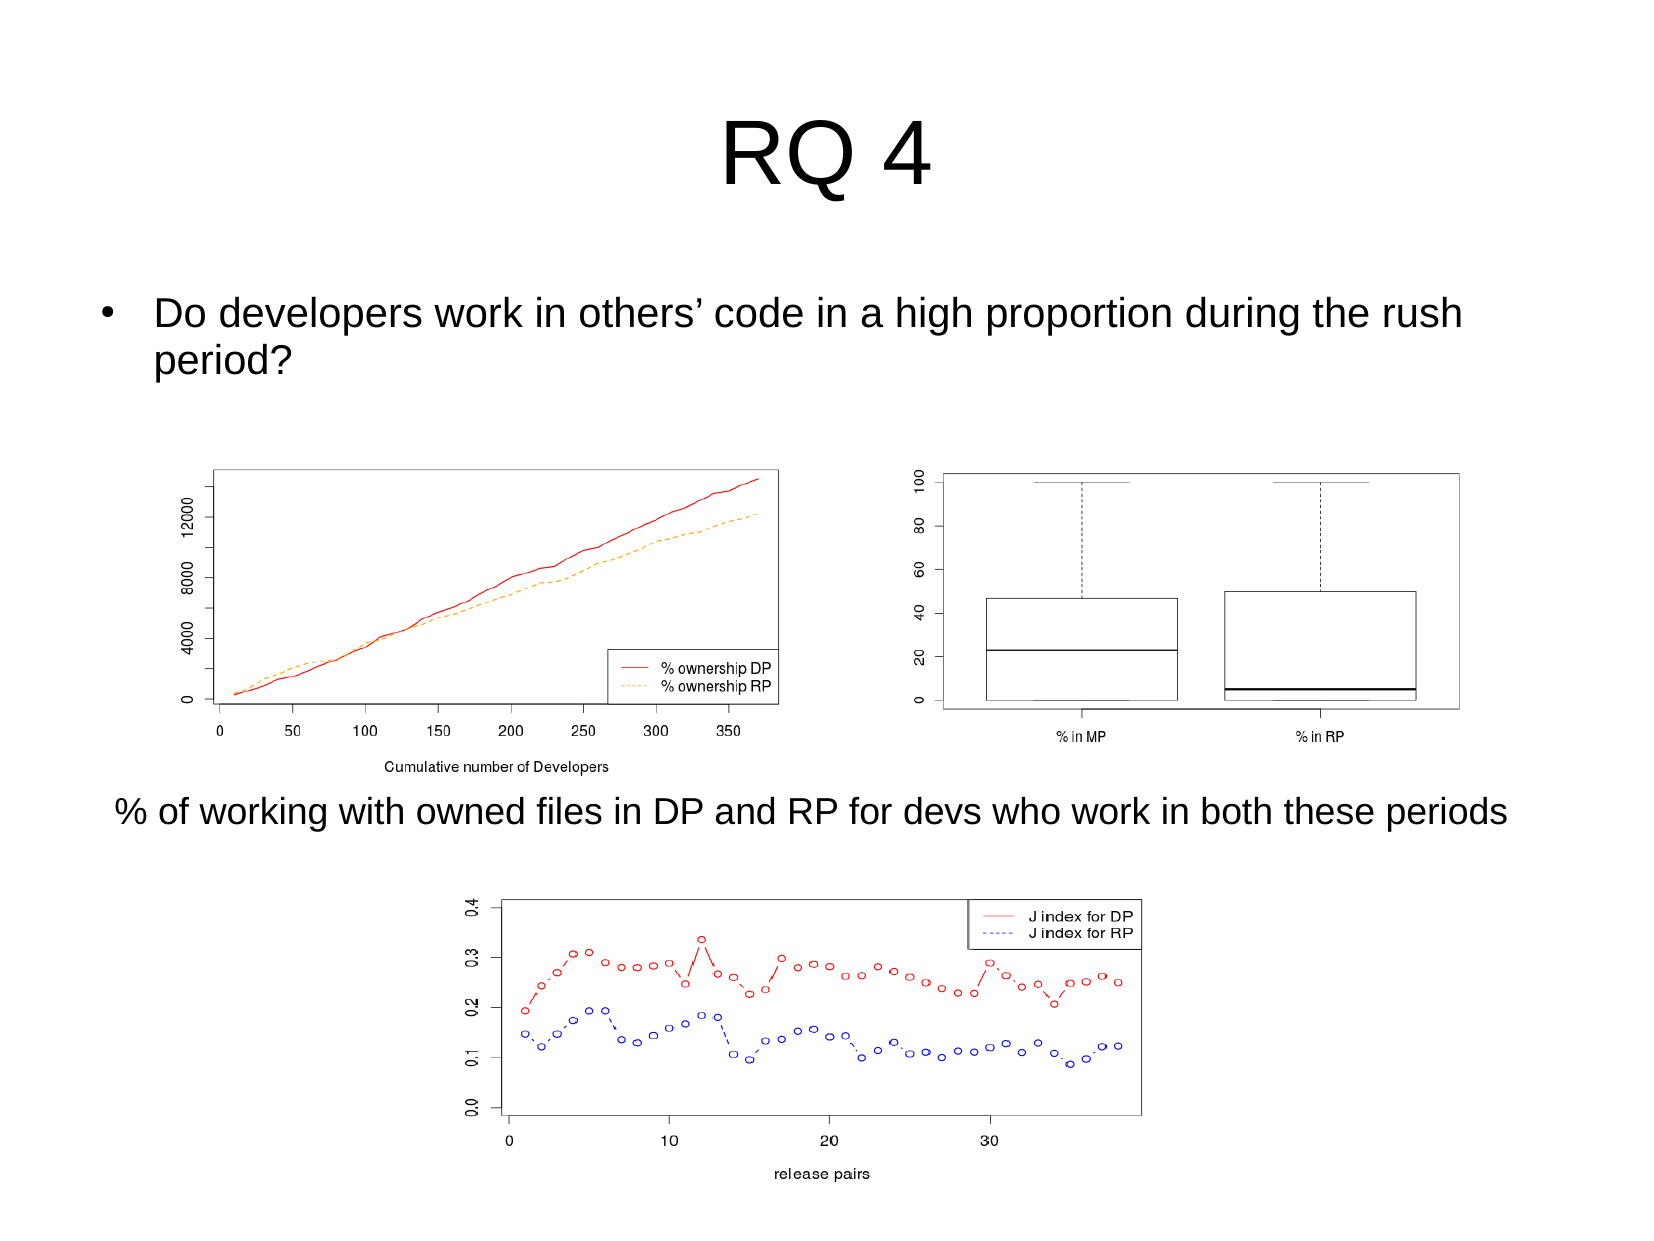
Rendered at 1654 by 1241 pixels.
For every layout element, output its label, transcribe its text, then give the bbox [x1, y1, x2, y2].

picture [140, 396, 816, 795]
list Do developers work in others’ code in a high proportion during the rush period? [82, 290, 1538, 421]
picture [876, 399, 1493, 783]
text_box % of working with owned files in DP and RP for devs who work in both these periods [99, 783, 1570, 841]
title RQ 4 [82, 49, 1571, 257]
picture [419, 831, 1185, 1201]
